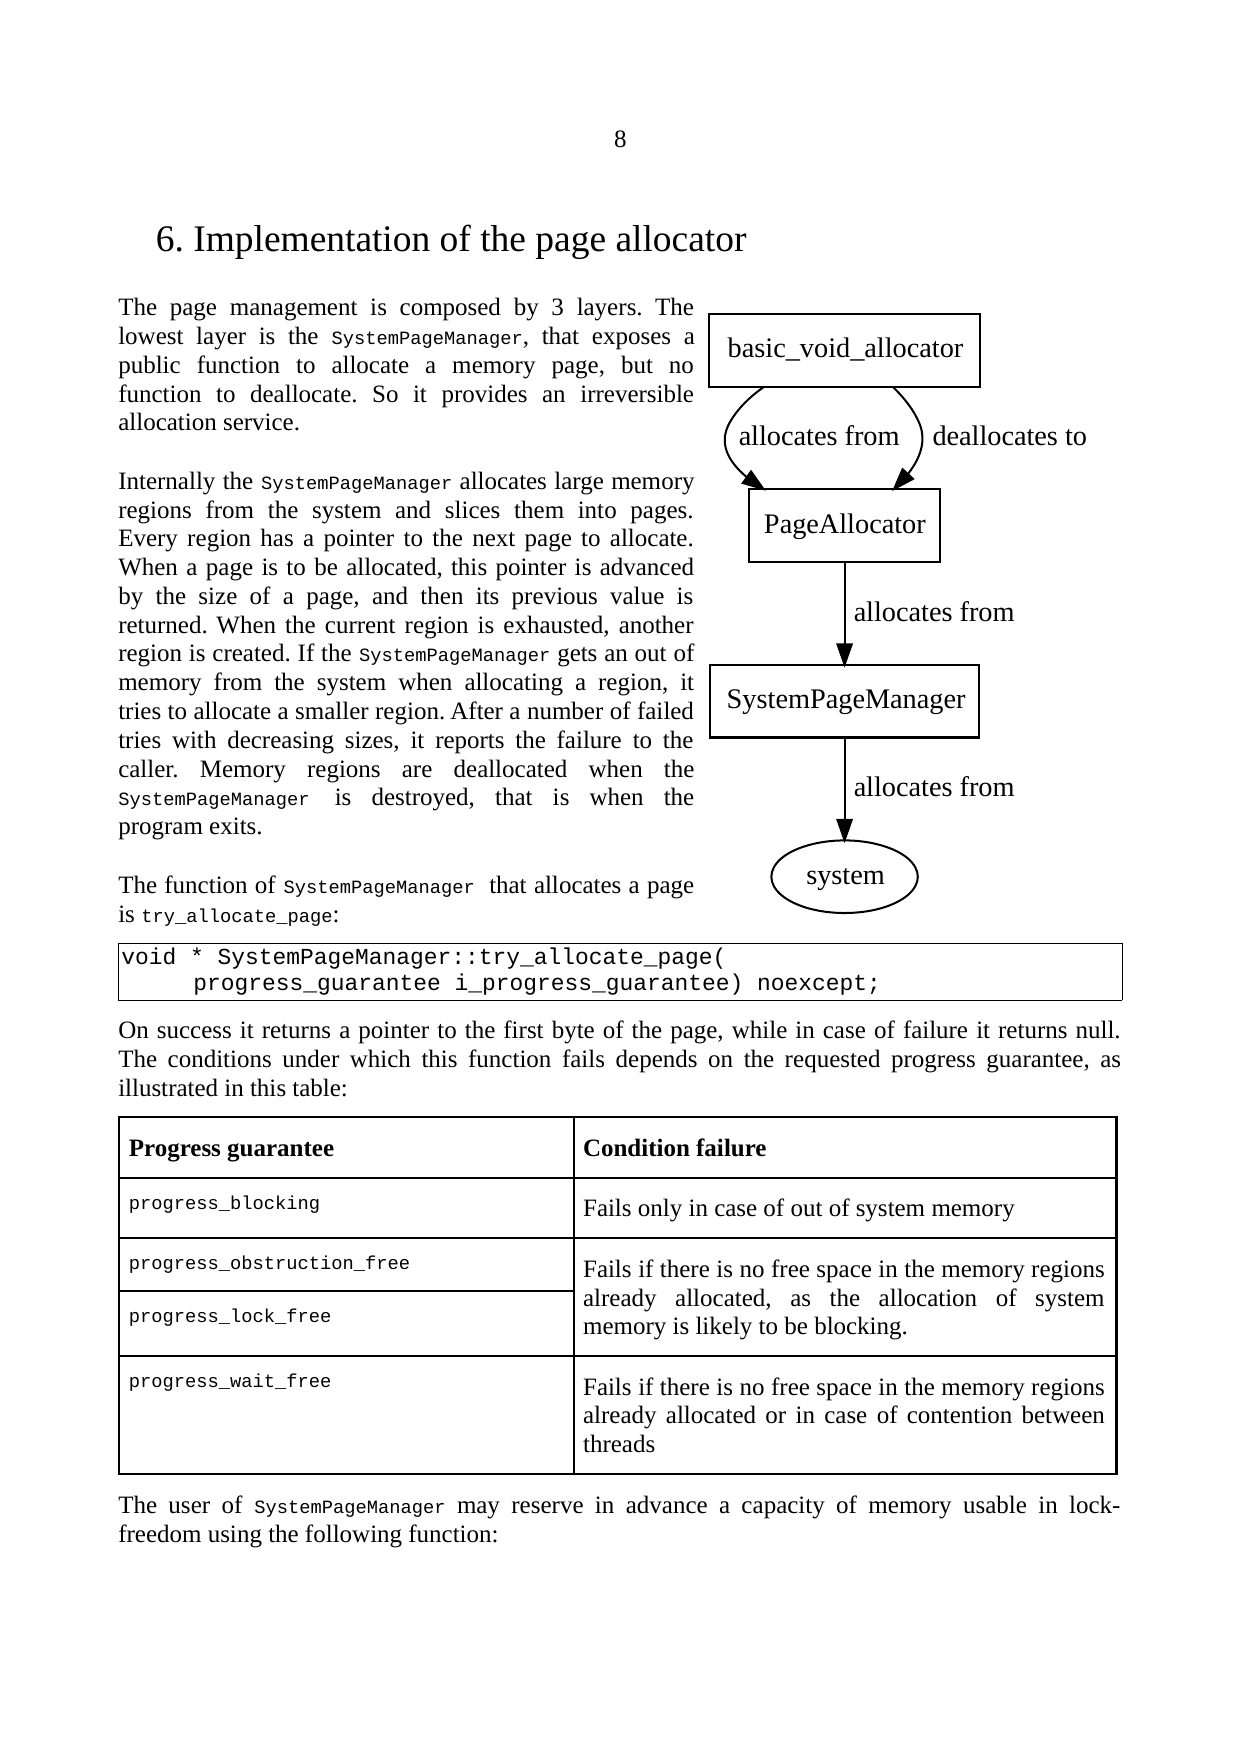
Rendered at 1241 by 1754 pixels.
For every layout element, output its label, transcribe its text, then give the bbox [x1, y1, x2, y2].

table_cell progress_lock_free [120, 1292, 573, 1355]
table_header Condition failure [575, 1118, 1115, 1177]
text The user of SystemPageManager may reserve in advance a capacity of memory usable in lock-freedom using the following function: [118, 1490, 1122, 1547]
table_cell progress_obstruction_free [120, 1239, 573, 1290]
table_cell progress_blocking [120, 1179, 573, 1237]
text Internally the SystemPageManager allocates large memory regions from the system and slices them into pages. Every region has a pointer to the next page to allocate. When a page is to be allocated, this pointer is advanced by the size of a page, and then its previous value is returned. When the current region is exhausted, another region is created. If the SystemPageManager gets an out of memory from the system when allocating a region, it tries to allocate a smaller region. After a number of failed tries with decreasing sizes, it reports the failure to the caller. Memory regions are deallocated when the SystemPageManager is destroyed, that is when the program exits. [118, 466, 701, 840]
table_cell Fails only in case of out of system memory [575, 1179, 1115, 1237]
text The page management is composed by 3 layers. The lowest layer is the SystemPageManager, that exposes a public function to allocate a memory page, but no function to deallocate. So it provides an irreversible allocation service. [118, 292, 1122, 436]
table_cell progress_wait_free [120, 1357, 573, 1473]
table_header Progress guarantee [120, 1118, 573, 1177]
text The function of SystemPageManager that allocates a page is try_allocate_page: [118, 870, 1122, 928]
table_cell Fails if there is no free space in the memory regions already allocated or in case of contention between threads [575, 1357, 1115, 1473]
text progress_guarantee i_progress_guarantee) noexcept; [119, 968, 1122, 1000]
table_cell Fails if there is no free space in the memory regions already allocated, as the allocation of system memory is likely to be blocking. [575, 1239, 1115, 1355]
text On success it returns a pointer to the first byte of the page, while in case of failure it returns null. The conditions under which this function fails depends on the requested progress guarantee, as illustrated in this table: [118, 1015, 1122, 1101]
text void * SystemPageManager::try_allocate_page( [119, 944, 1122, 968]
subtitle Implementation of the page allocator [156, 217, 1122, 260]
